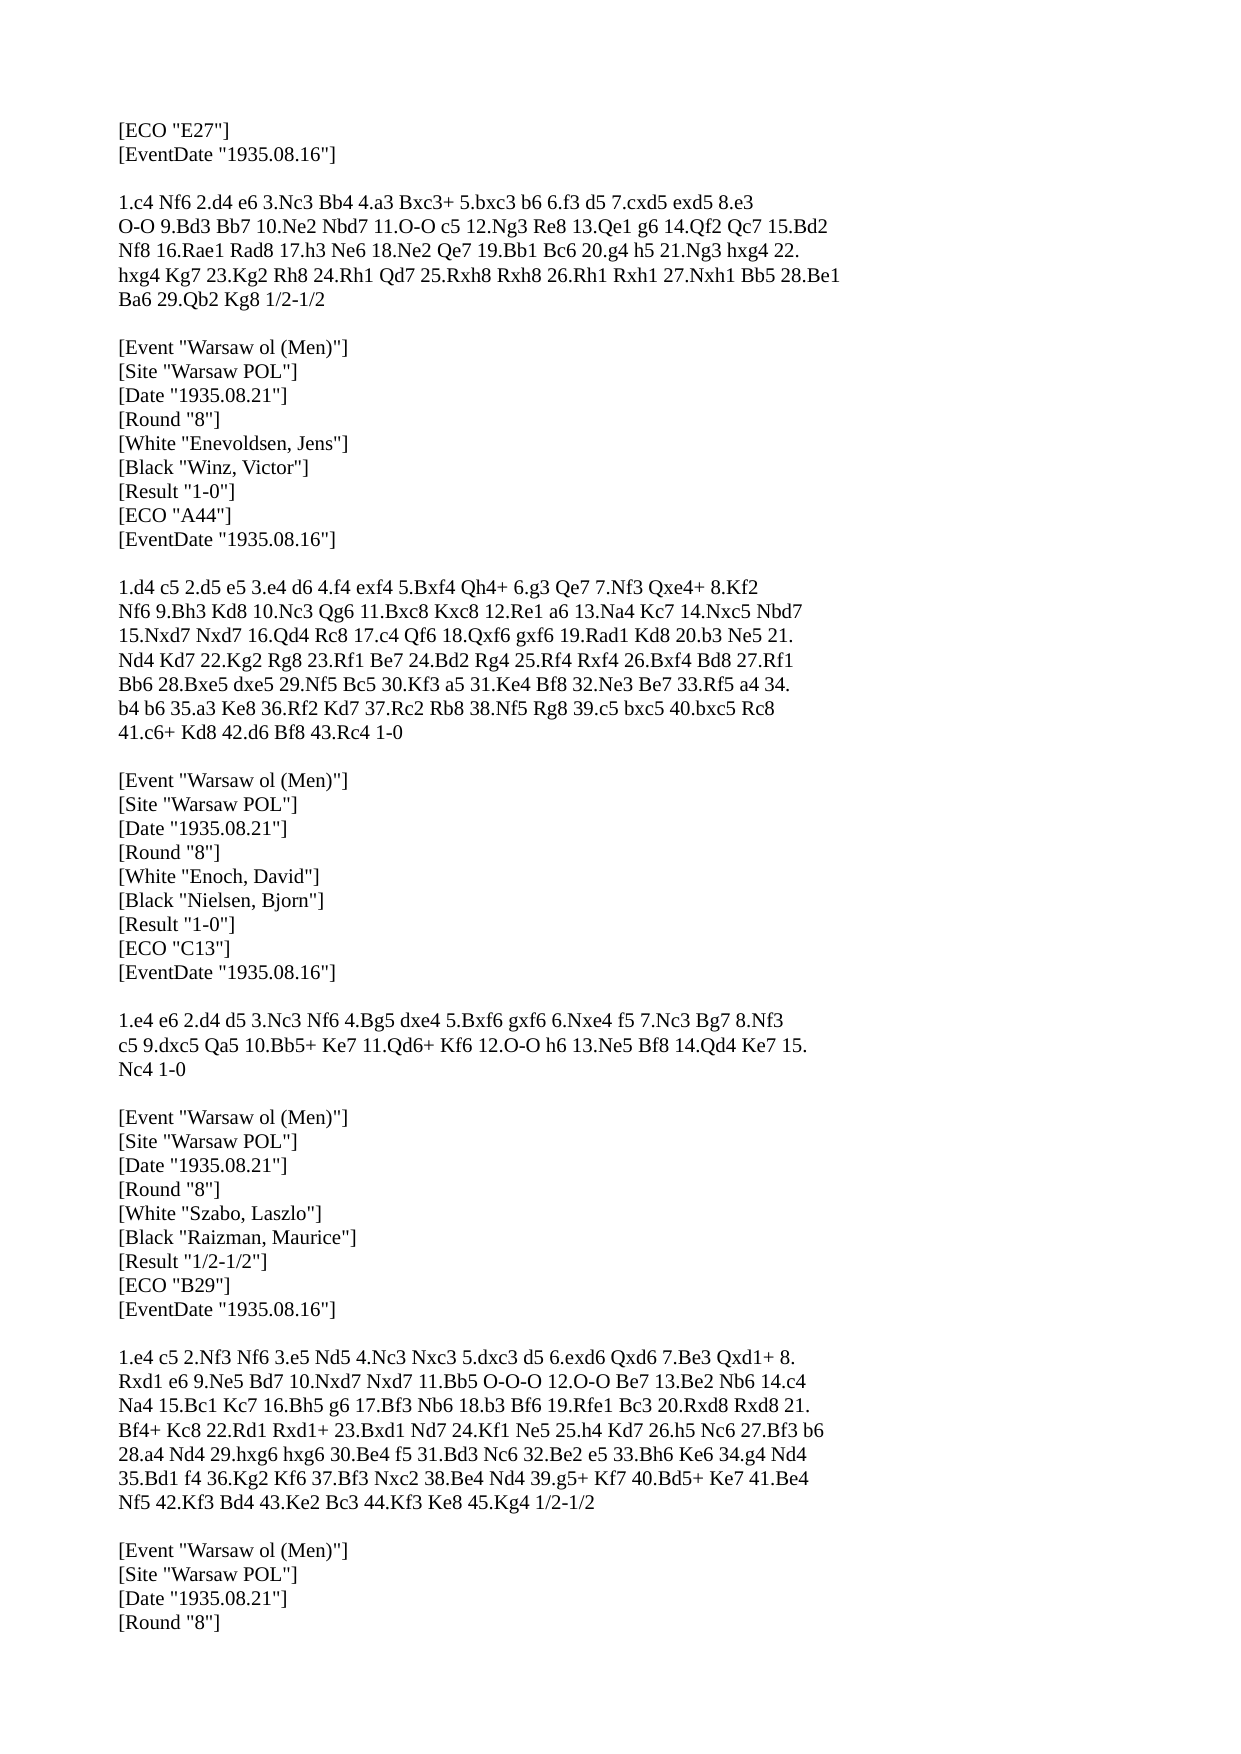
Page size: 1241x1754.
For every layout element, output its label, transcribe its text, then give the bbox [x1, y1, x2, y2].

text [Round "8"] [118, 840, 1122, 864]
text [Black "Nielsen, Bjorn"] [118, 888, 1122, 912]
text 35.Bd1 f4 36.Kg2 Kf6 37.Bf3 Nxc2 38.Be4 Nd4 39.g5+ Kf7 40.Bd5+ Ke7 41.Be4 [118, 1466, 1122, 1490]
text [Site "Warsaw POL"] [118, 1562, 1122, 1586]
text [Site "Warsaw POL"] [118, 792, 1122, 816]
text 1.e4 e6 2.d4 d5 3.Nc3 Nf6 4.Bg5 dxe4 5.Bxf6 gxf6 6.Nxe4 f5 7.Nc3 Bg7 8.Nf3 [118, 1008, 1122, 1032]
text [ECO "C13"] [118, 936, 1122, 960]
text [Round "8"] [118, 407, 1122, 431]
text 28.a4 Nd4 29.hxg6 hxg6 30.Be4 f5 31.Bd3 Nc6 32.Be2 e5 33.Bh6 Ke6 34.g4 Nd4 [118, 1442, 1122, 1466]
text [Result "1-0"] [118, 912, 1122, 936]
text Nf5 42.Kf3 Bd4 43.Ke2 Bc3 44.Kf3 Ke8 45.Kg4 1/2-1/2 [118, 1490, 1122, 1514]
text [ECO "B29"] [118, 1273, 1122, 1297]
text Nf8 16.Rae1 Rad8 17.h3 Ne6 18.Ne2 Qe7 19.Bb1 Bc6 20.g4 h5 21.Ng3 hxg4 22. [118, 238, 1122, 262]
text 1.c4 Nf6 2.d4 e6 3.Nc3 Bb4 4.a3 Bxc3+ 5.bxc3 b6 6.f3 d5 7.cxd5 exd5 8.e3 [118, 190, 1122, 214]
text Nc4 1-0 [118, 1057, 1122, 1081]
text [EventDate "1935.08.16"] [118, 960, 1122, 984]
text 41.c6+ Kd8 42.d6 Bf8 43.Rc4 1-0 [118, 720, 1122, 744]
text b4 b6 35.a3 Ke8 36.Rf2 Kd7 37.Rc2 Rb8 38.Nf5 Rg8 39.c5 bxc5 40.bxc5 Rc8 [118, 696, 1122, 720]
text [Event "Warsaw ol (Men)"] [118, 1105, 1122, 1129]
text [Date "1935.08.21"] [118, 816, 1122, 840]
text Ba6 29.Qb2 Kg8 1/2-1/2 [118, 287, 1122, 311]
text [Date "1935.08.21"] [118, 1153, 1122, 1177]
text Nf6 9.Bh3 Kd8 10.Nc3 Qg6 11.Bxc8 Kxc8 12.Re1 a6 13.Na4 Kc7 14.Nxc5 Nbd7 [118, 599, 1122, 623]
text [EventDate "1935.08.16"] [118, 142, 1122, 166]
text 15.Nxd7 Nxd7 16.Qd4 Rc8 17.c4 Qf6 18.Qxf6 gxf6 19.Rad1 Kd8 20.b3 Ne5 21. [118, 623, 1122, 647]
text 1.e4 c5 2.Nf3 Nf6 3.e5 Nd5 4.Nc3 Nxc3 5.dxc3 d5 6.exd6 Qxd6 7.Be3 Qxd1+ 8. [118, 1345, 1122, 1369]
text Nd4 Kd7 22.Kg2 Rg8 23.Rf1 Be7 24.Bd2 Rg4 25.Rf4 Rxf4 26.Bxf4 Bd8 27.Rf1 [118, 647, 1122, 672]
text [White "Szabo, Laszlo"] [118, 1201, 1122, 1225]
text Bf4+ Kc8 22.Rd1 Rxd1+ 23.Bxd1 Nd7 24.Kf1 Ne5 25.h4 Kd7 26.h5 Nc6 27.Bf3 b6 [118, 1417, 1122, 1442]
text [White "Enoch, David"] [118, 864, 1122, 888]
text [ECO "E27"] [118, 118, 1122, 142]
text [Event "Warsaw ol (Men)"] [118, 335, 1122, 359]
text [EventDate "1935.08.16"] [118, 1297, 1122, 1321]
text [Date "1935.08.21"] [118, 1586, 1122, 1610]
text [Event "Warsaw ol (Men)"] [118, 768, 1122, 792]
text hxg4 Kg7 23.Kg2 Rh8 24.Rh1 Qd7 25.Rxh8 Rxh8 26.Rh1 Rxh1 27.Nxh1 Bb5 28.Be1 [118, 262, 1122, 287]
text [Round "8"] [118, 1177, 1122, 1201]
text [Event "Warsaw ol (Men)"] [118, 1538, 1122, 1562]
text [Round "8"] [118, 1610, 1122, 1634]
text c5 9.dxc5 Qa5 10.Bb5+ Ke7 11.Qd6+ Kf6 12.O-O h6 13.Ne5 Bf8 14.Qd4 Ke7 15. [118, 1032, 1122, 1057]
text O-O 9.Bd3 Bb7 10.Ne2 Nbd7 11.O-O c5 12.Ng3 Re8 13.Qe1 g6 14.Qf2 Qc7 15.Bd2 [118, 214, 1122, 238]
text [ECO "A44"] [118, 503, 1122, 527]
text 1.d4 c5 2.d5 e5 3.e4 d6 4.f4 exf4 5.Bxf4 Qh4+ 6.g3 Qe7 7.Nf3 Qxe4+ 8.Kf2 [118, 575, 1122, 599]
text [White "Enevoldsen, Jens"] [118, 431, 1122, 455]
text [Result "1/2-1/2"] [118, 1249, 1122, 1273]
text Bb6 28.Bxe5 dxe5 29.Nf5 Bc5 30.Kf3 a5 31.Ke4 Bf8 32.Ne3 Be7 33.Rf5 a4 34. [118, 672, 1122, 696]
text [Date "1935.08.21"] [118, 383, 1122, 407]
text [Result "1-0"] [118, 479, 1122, 503]
text Na4 15.Bc1 Kc7 16.Bh5 g6 17.Bf3 Nb6 18.b3 Bf6 19.Rfe1 Bc3 20.Rxd8 Rxd8 21. [118, 1393, 1122, 1417]
text Rxd1 e6 9.Ne5 Bd7 10.Nxd7 Nxd7 11.Bb5 O-O-O 12.O-O Be7 13.Be2 Nb6 14.c4 [118, 1369, 1122, 1393]
text [EventDate "1935.08.16"] [118, 527, 1122, 551]
text [Site "Warsaw POL"] [118, 1129, 1122, 1153]
text [Site "Warsaw POL"] [118, 359, 1122, 383]
text [Black "Winz, Victor"] [118, 455, 1122, 479]
text [Black "Raizman, Maurice"] [118, 1225, 1122, 1249]
